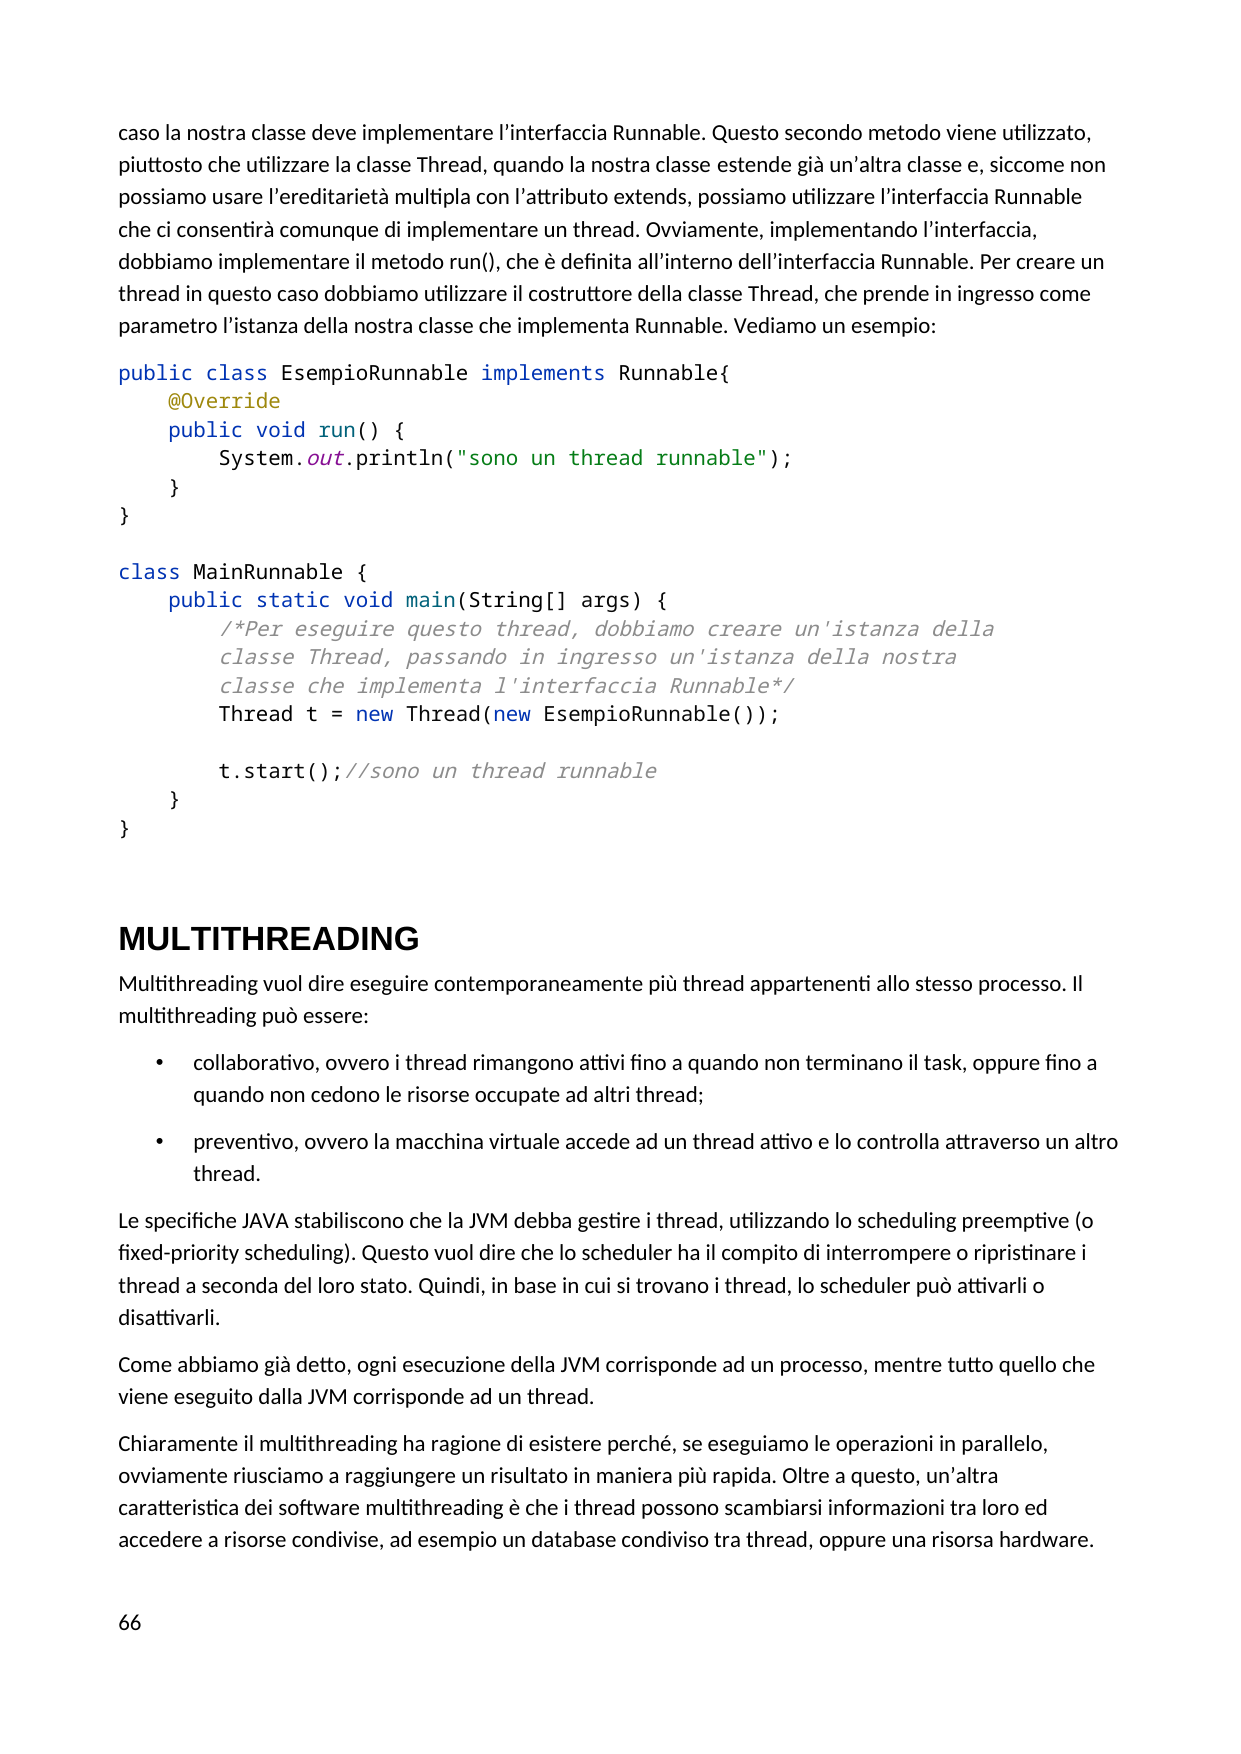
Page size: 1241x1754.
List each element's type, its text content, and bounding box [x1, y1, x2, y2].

text Come abbiamo già detto, ogni esecuzione della JVM corrisponde ad un processo, mentre tutto quello che viene eseguito dalla JVM corrisponde ad un thread. [118, 1350, 1122, 1410]
list preventivo, ovvero la macchina virtuale accede ad un thread attivo e lo controlla attraverso un altro thread. [156, 1127, 1122, 1188]
text public class EsempioRunnable implements Runnable{ @Override public void run() { System.out.println("sono un thread runnable"); } } class MainRunnable { public static void main(String[] args) { /*Per eseguire questo thread, dobbiamo creare un'istanza della classe Thread, passando in ingresso un'istanza della nostra classe che implementa l'interfaccia Runnable*/ Thread t = new Thread(new EsempioRunnable()); t.start();//sono un thread runnable } } [118, 358, 1122, 841]
text caso la nostra classe deve implementare l’interfaccia Runnable. Questo secondo metodo viene utilizzato, piuttosto che utilizzare la classe Thread, quando la nostra classe estende già un’altra classe e, siccome non possiamo usare l’ereditarietà multipla con l’attributo extends, possiamo utilizzare l’interfaccia Runnable che ci consentirà comunque di implementare un thread. Ovviamente, implementando l’interfaccia, dobbiamo implementare il metodo run(), che è definita all’interno dell’interfaccia Runnable. Per creare un thread in questo caso dobbiamo utilizzare il costruttore della classe Thread, che prende in ingresso come parametro l’istanza della nostra classe che implementa Runnable. Vediamo un esempio: [118, 118, 1122, 339]
text Multithreading vuol dire eseguire contemporaneamente più thread appartenenti allo stesso processo. Il multithreading può essere: [118, 969, 1122, 1030]
subtitle MULTITHREADING [118, 918, 1122, 957]
text Chiaramente il multithreading ha ragione di esistere perché, se eseguiamo le operazioni in parallelo, ovviamente riusciamo a raggiungere un risultato in maniera più rapida. Oltre a questo, un’altra caratteristica dei software multithreading è che i thread possono scambiarsi informazioni tra loro ed accedere a risorse condivise, ad esempio un database condiviso tra thread, oppure una risorsa hardware. [118, 1429, 1122, 1553]
text Le specifiche JAVA stabiliscono che la JVM debba gestire i thread, utilizzando lo scheduling preemptive (o fixed-priority scheduling). Questo vuol dire che lo scheduler ha il compito di interrompere o ripristinare i thread a seconda del loro stato. Quindi, in base in cui si trovano i thread, lo scheduler può attivarli o disattivarli. [118, 1206, 1122, 1331]
list collaborativo, ovvero i thread rimangono attivi fino a quando non terminano il task, oppure fino a quando non cedono le risorse occupate ad altri thread; [156, 1048, 1122, 1109]
